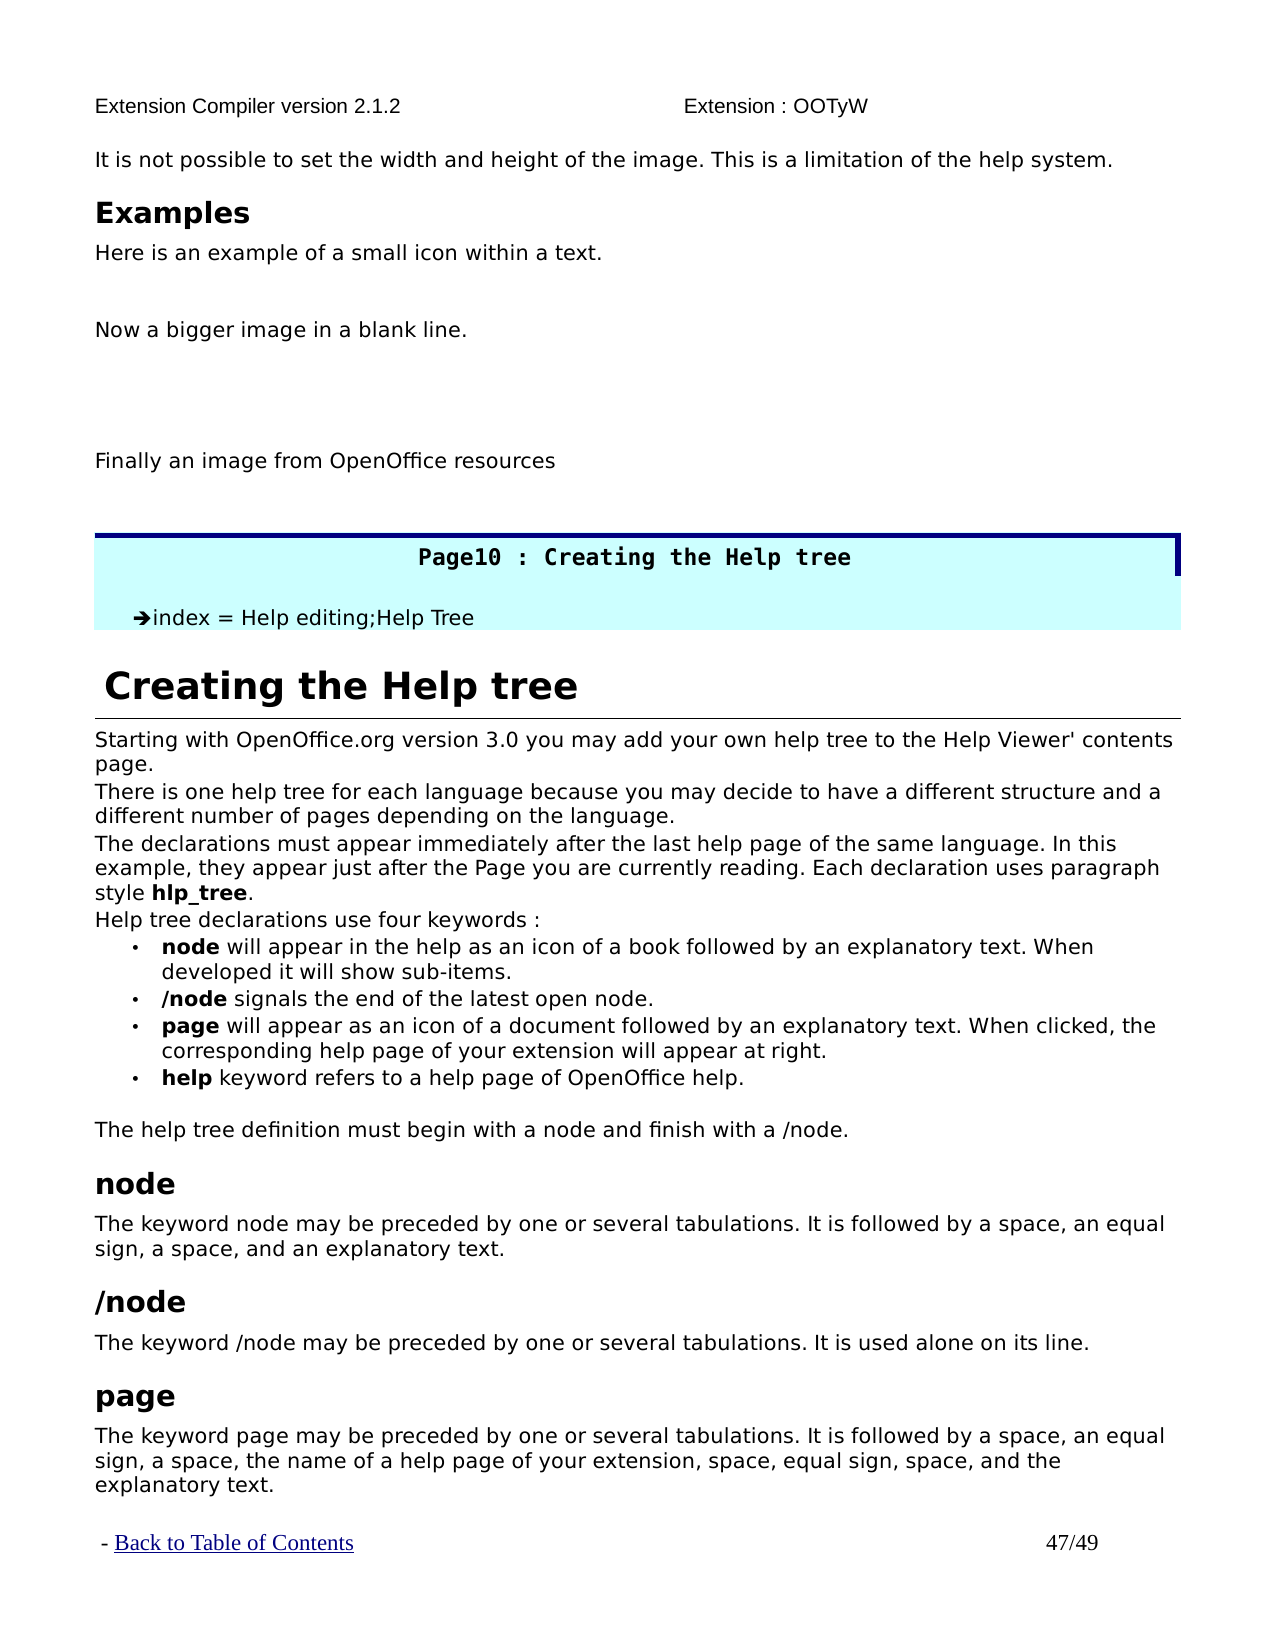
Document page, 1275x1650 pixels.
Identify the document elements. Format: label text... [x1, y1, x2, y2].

list /node signals the end of the latest open node. [132, 987, 1181, 1012]
text Finally an image from OpenOffice resources [94, 400, 1181, 473]
text The keyword /node may be preceded by one or several tabulations. It is used alone on its line. [94, 1330, 1181, 1355]
text The keyword page may be preceded by one or several tabulations. It is followed by a space, an equal sign, a space, the name of a help page of your extension, space, equal sign, space, and the explanatory text. [94, 1424, 1181, 1498]
text Examples [94, 197, 1181, 231]
text Creating the Help tree [94, 655, 1181, 718]
list node will appear in the help as an icon of a book followed by an explanatory text. When developed it will show sub-items. [132, 935, 1181, 984]
text Now a bigger image in a blank line. [94, 269, 1181, 342]
list index = Help editing;Help Tree [94, 606, 1181, 630]
list page will appear as an icon of a document followed by an explanatory text. When clicked, the corresponding help page of your extension will appear at right. [132, 1014, 1181, 1063]
text /node [94, 1286, 1181, 1320]
text The declarations must appear immediately after the last help page of the same language. In this example, they appear just after the Page you are currently reading. Each declaration uses paragraph style hlp_tree. [94, 831, 1181, 905]
list help keyword refers to a help page of OpenOffice help. [132, 1066, 1181, 1091]
text It is not possible to set the width and height of the image. This is a limitation of the help system. [94, 147, 1181, 172]
text Help tree declarations use four keywords : [94, 908, 1181, 932]
text node [94, 1167, 1181, 1201]
text page [94, 1380, 1181, 1414]
text Here is an example of a small icon within a text. [94, 241, 1181, 266]
text The help tree definition must begin with a node and finish with a /node. [94, 1094, 1181, 1143]
text Page10 : Creating the Help tree [94, 534, 1175, 576]
text Starting with OpenOffice.org version 3.0 you may add your own help tree to the Help Viewer' contents page. [94, 728, 1181, 777]
text There is one help tree for each language because you may decide to have a different structure and a different number of pages depending on the language. [94, 779, 1181, 828]
text The keyword node may be preceded by one or several tabulations. It is followed by a space, an equal sign, a space, and an explanatory text. [94, 1212, 1181, 1261]
